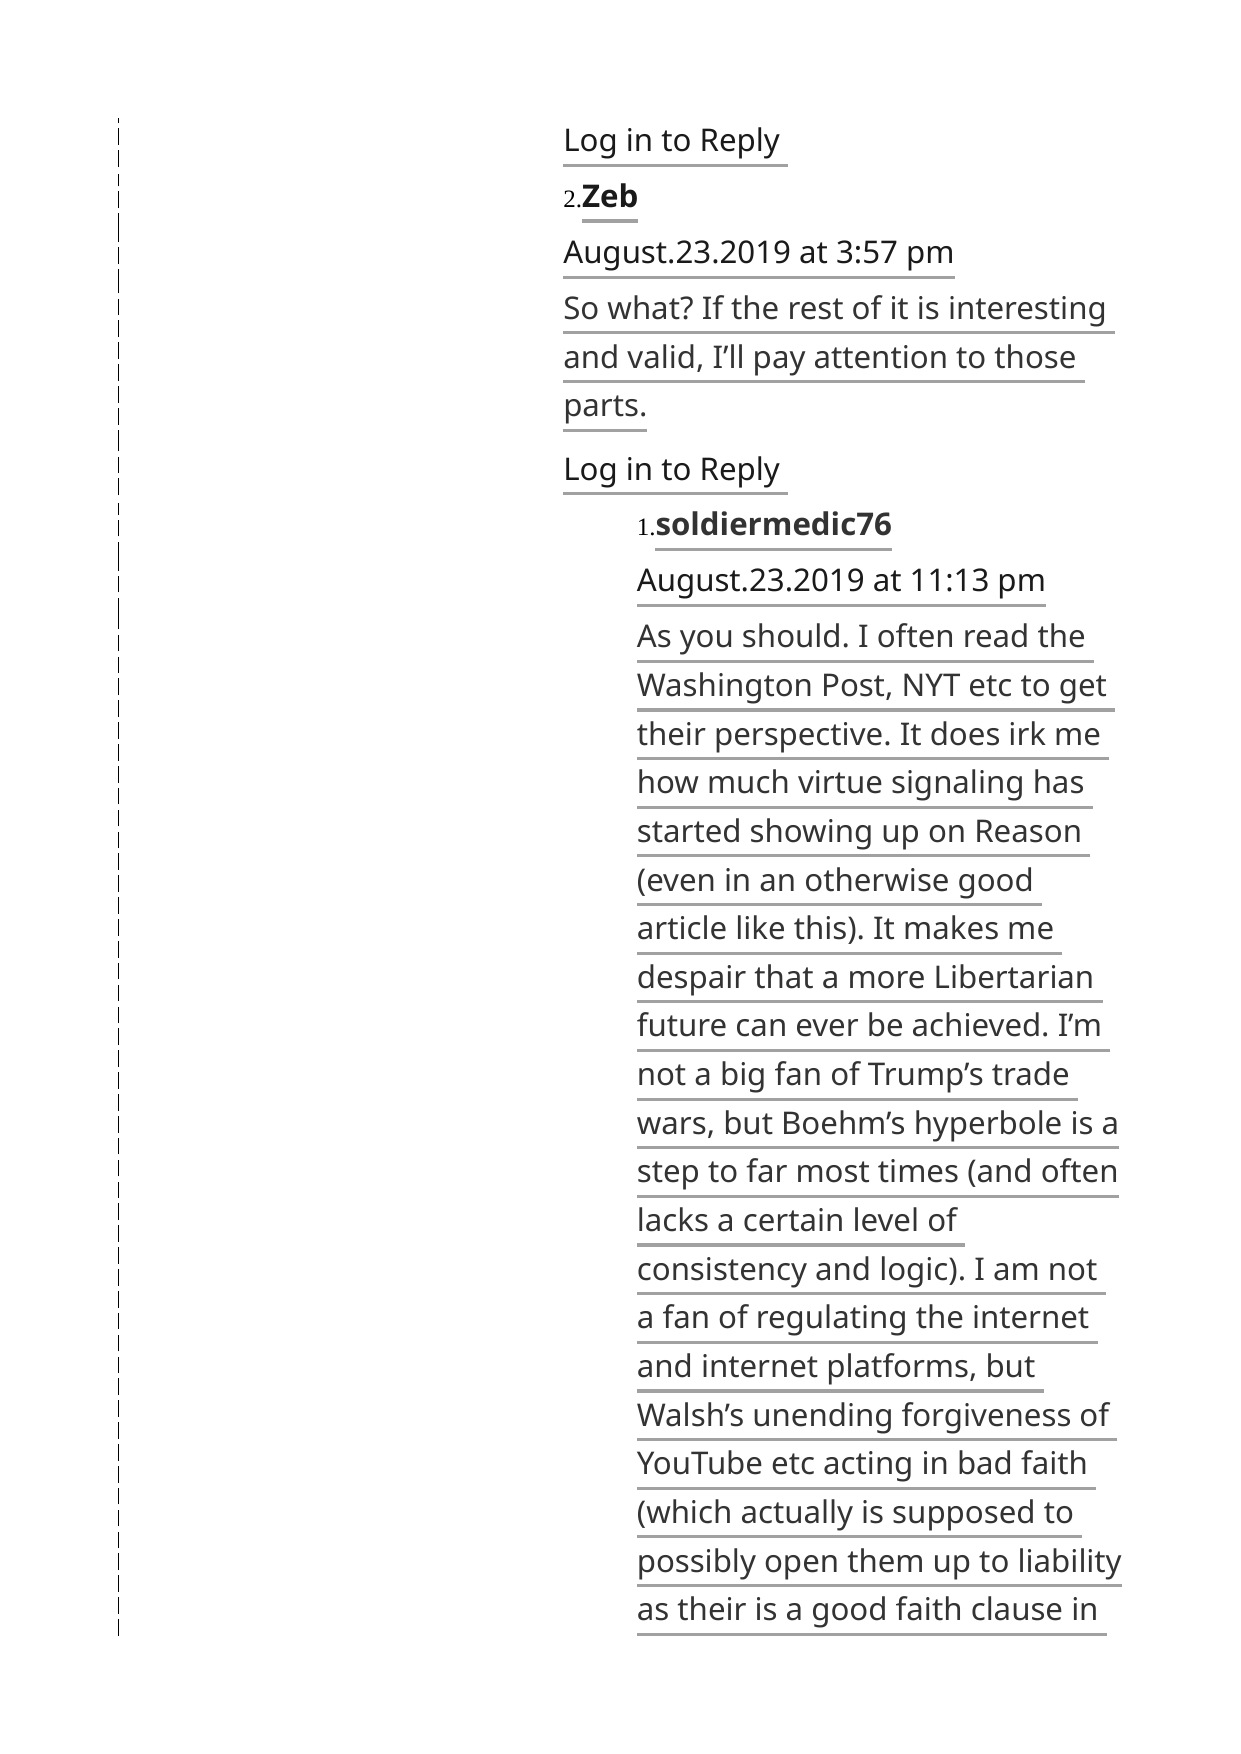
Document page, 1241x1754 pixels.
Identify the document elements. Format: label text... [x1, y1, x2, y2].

list As you should. I often read the Washington Post, NYT etc to get their perspective. It does irk me how much virtue signaling has started showing up on Reason (even in an otherwise good article like this). It makes me despair that a more Libertarian future can ever be achieved. I’m not a big fan of Trump’s trade wars, but Boehm’s hyperbole is a step to far most times (and often lacks a certain level of consistency and logic). I am not a fan of regulating the internet and internet platforms, but Walsh’s unending forgiveness of YouTube etc acting in bad faith (which actually is supposed to possibly open them up to liability as their is a good faith clause in [118, 614, 1122, 1636]
list August.23.2019 at 3:57 pm [118, 230, 1122, 279]
list Log in to Reply [118, 446, 1122, 495]
list August.23.2019 at 11:13 pm [118, 558, 1122, 607]
list Log in to Reply [118, 118, 1122, 167]
list soldiermedic76 [118, 502, 1122, 551]
list Zeb [118, 174, 1122, 223]
list So what? If the rest of it is interesting and valid, I’ll pay attention to those parts. [118, 286, 1122, 432]
